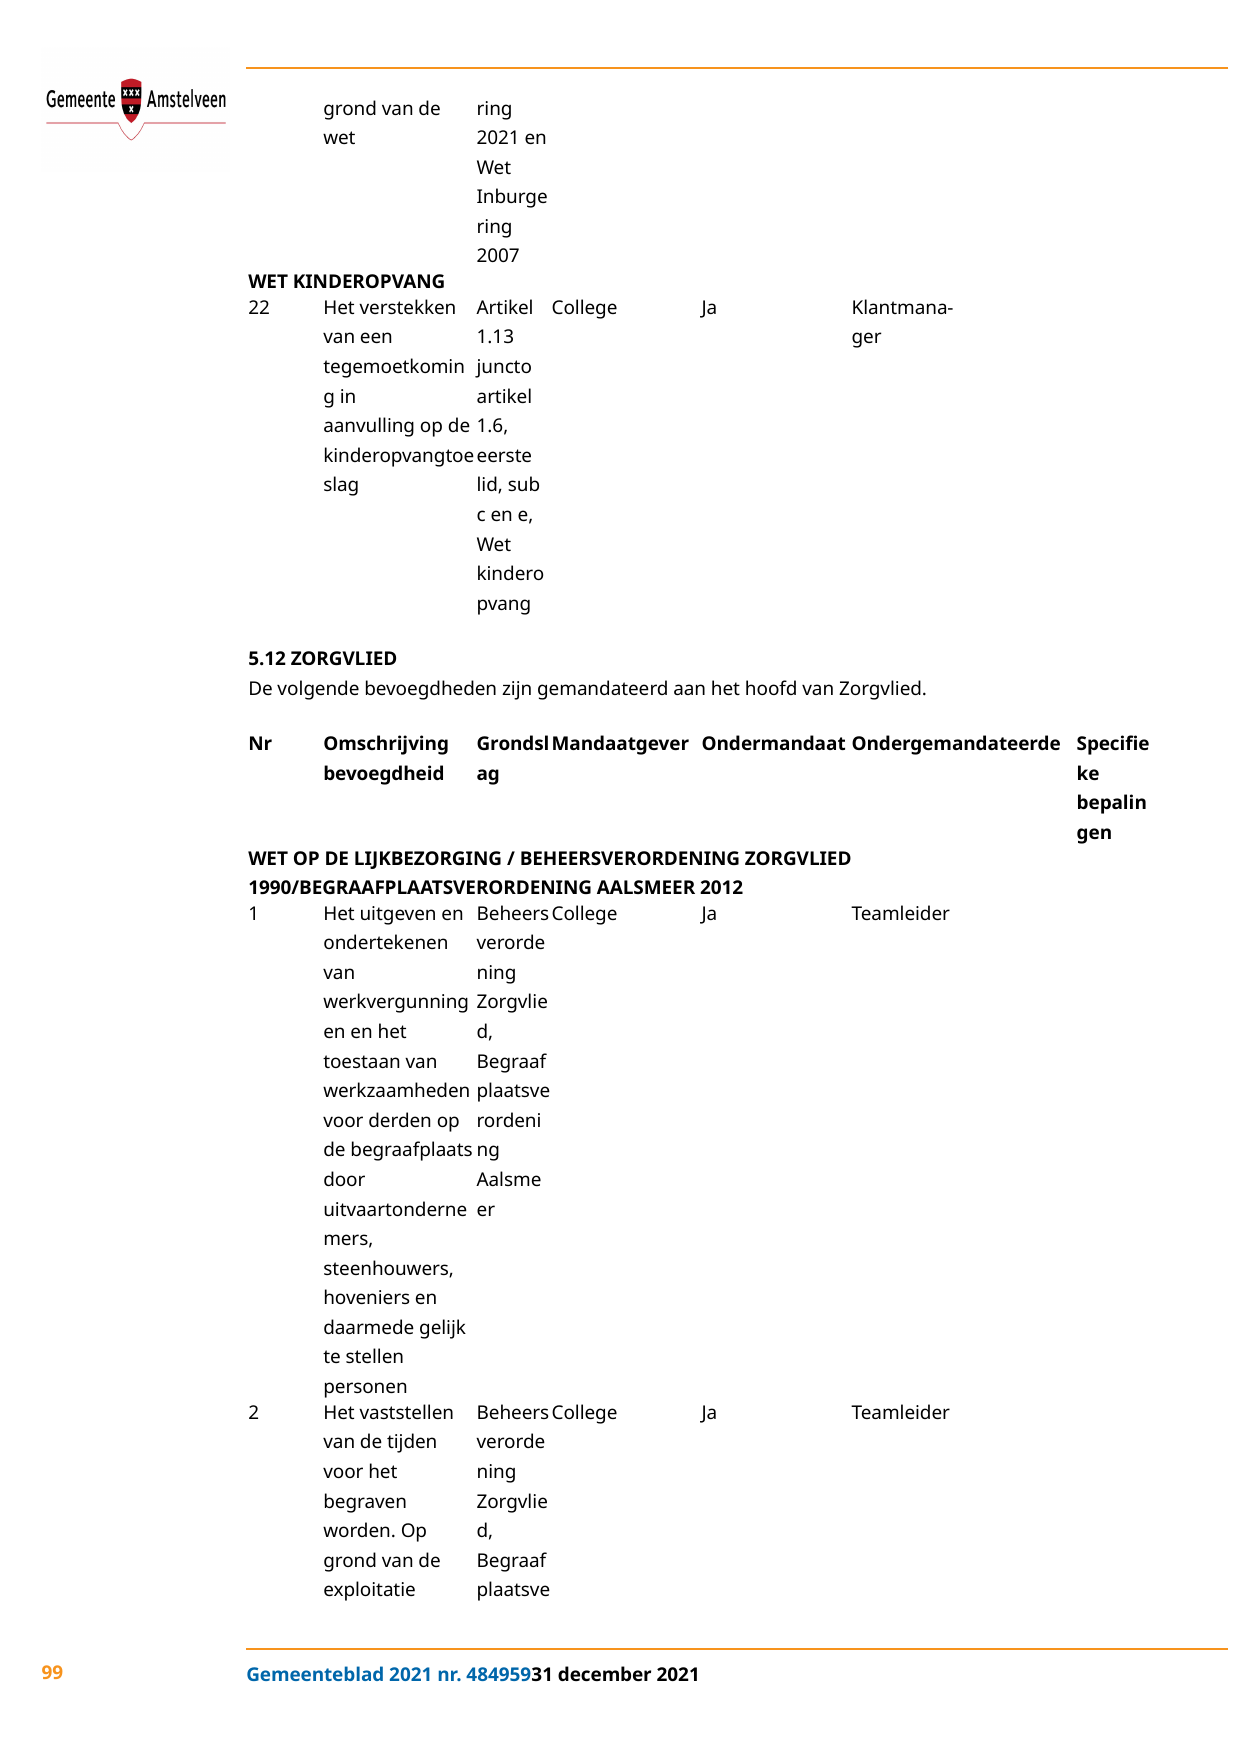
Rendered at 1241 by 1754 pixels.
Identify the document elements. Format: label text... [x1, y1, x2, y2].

table_cell Teamleider [851, 900, 1076, 1399]
table_cell ring 2021 en Wet Inburgering 2007 [476, 95, 551, 268]
table_cell Het uitgeven en ondertekenen van werkvergunningen en het toestaan van werkzaamheden voor derden op de begraafplaats door uitvaartondernemers, steenhouwers, hoveniers en daarmede gelijk te stellen personen [323, 900, 476, 1399]
table_cell Ondermandaat [701, 730, 851, 845]
table_cell Beheersverordening Zorgvlied, Begraafplaatsve [476, 1399, 551, 1602]
table_cell [1076, 95, 1152, 268]
table_cell [248, 95, 323, 268]
table_cell Grondslag [476, 730, 551, 845]
table_cell 2 [248, 1399, 323, 1602]
table_cell grond van de wet [323, 95, 476, 268]
table_cell Het vaststellen van de tijden voor het begraven worden. Op grond van de exploitatie [323, 1399, 476, 1602]
table_cell Omschrijving bevoegdheid [323, 730, 476, 845]
table_cell Artikel 1.13 juncto artikel 1.6, eerste lid, sub c en e, Wet kinderopvang [476, 294, 551, 616]
table_cell [551, 95, 701, 268]
table_cell 5.12 ZORGVLIED De volgende bevoegdheden zijn gemandateerd aan het hoofd van Zorgvlied. [248, 616, 1152, 730]
table_cell College [551, 294, 701, 616]
table_cell [701, 95, 851, 268]
table_cell WET OP DE LIJKBEZORGING / BEHEERSVERORDENING ZORGVLIED 1990/BEGRAAFPLAATSVERORDENING AALSMEER 2012 [248, 845, 1152, 900]
table_cell Teamleider [851, 1399, 1076, 1602]
table_cell Ja [701, 294, 851, 616]
table_cell Nr [248, 730, 323, 845]
table_cell WET KINDEROPVANG [248, 269, 1152, 294]
table_cell Specifieke bepalingen [1076, 730, 1152, 845]
table_cell Ja [701, 900, 851, 1399]
table_cell College [551, 900, 701, 1399]
table_cell [1076, 900, 1152, 1399]
table_cell Ondergemandateerde [851, 730, 1076, 845]
table_cell Klantmana- ger [851, 294, 1076, 616]
table_cell Het verstekken van een tegemoetkoming in aanvulling op de kinderopvangtoeslag [323, 294, 476, 616]
table_cell Mandaatgever [551, 730, 701, 845]
table_cell [851, 95, 1076, 268]
table_cell 1 [248, 900, 323, 1399]
table_cell [1076, 294, 1152, 616]
table_cell Ja [701, 1399, 851, 1602]
picture [41, 47, 231, 172]
table_cell College [551, 1399, 701, 1602]
table_cell Beheersverordening Zorgvlied, Begraafplaatsverordening Aalsmeer [476, 900, 551, 1399]
table_cell [1076, 1399, 1152, 1602]
table_cell 22 [248, 294, 323, 616]
